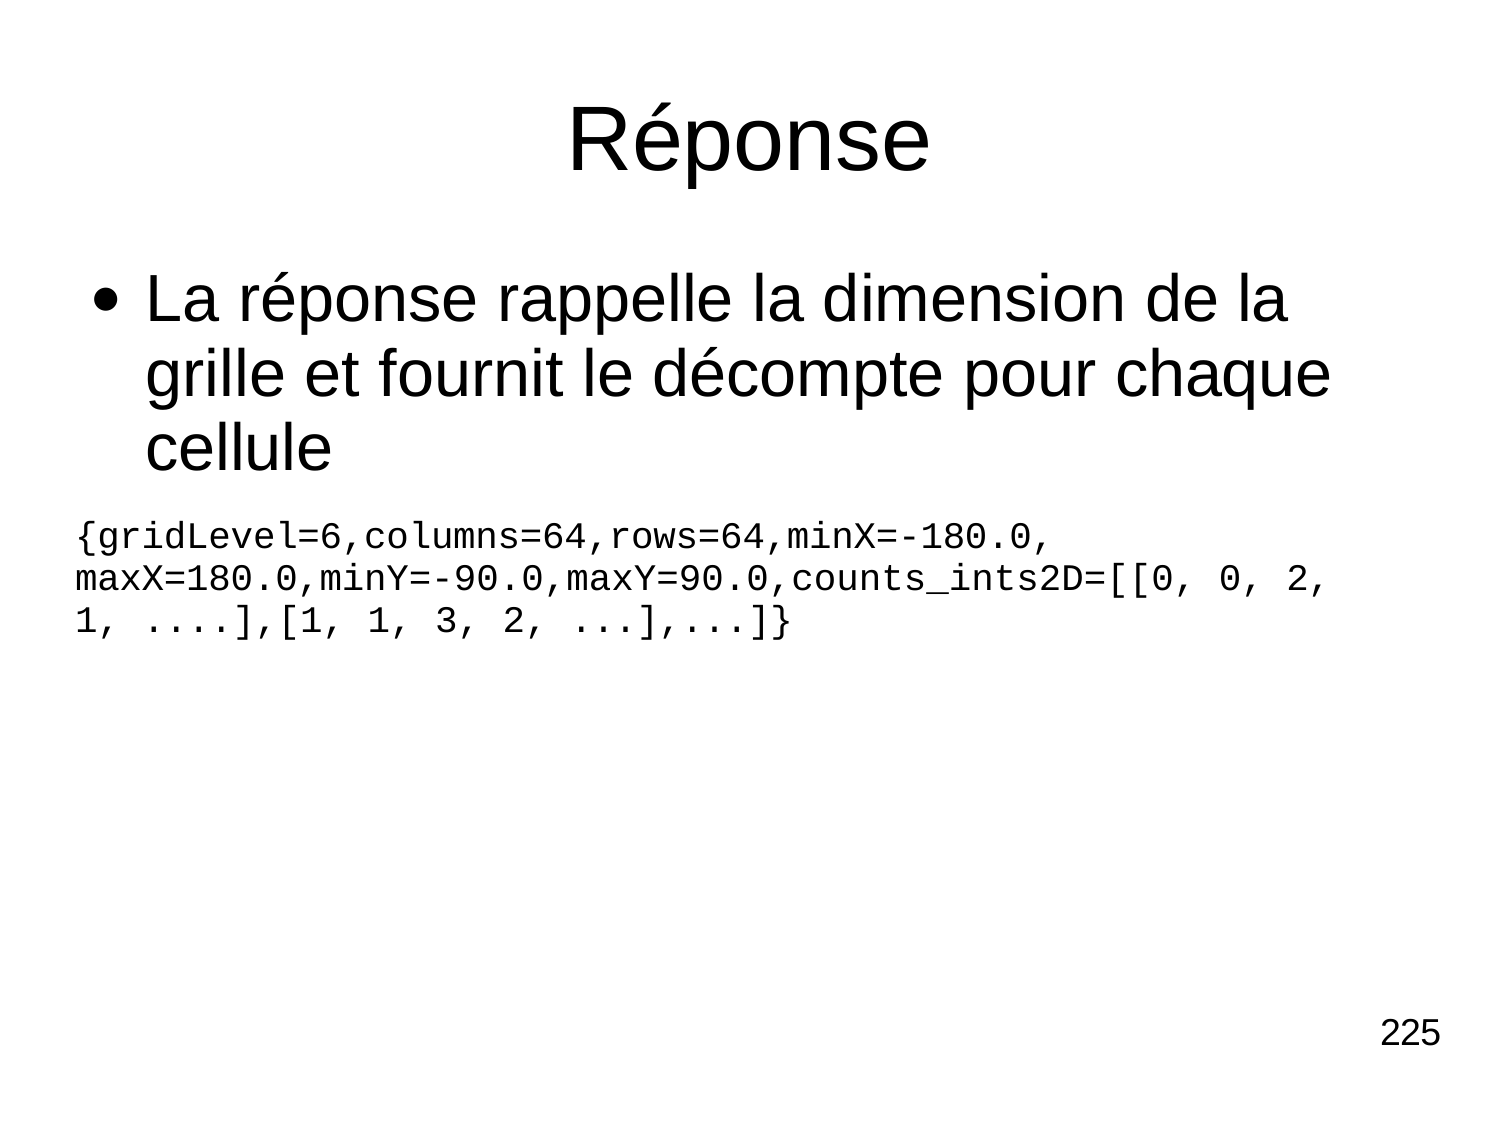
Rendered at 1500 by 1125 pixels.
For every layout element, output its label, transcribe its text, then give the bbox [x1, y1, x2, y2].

text_box La réponse rappelle la dimension de la grille et fournit le décompte pour chaque cellule {gridLevel=6,columns=64,rows=64,minX=-180.0, maxX=180.0,minY=-90.0,maxY=90.0,counts_ints2D=[[0, 0, 2, 1, ....],[1, 1, 3, 2, ...],...]} [72, 254, 1338, 640]
title Réponse [87, 26, 1413, 267]
slide_number 225 [1373, 1009, 1451, 1125]
